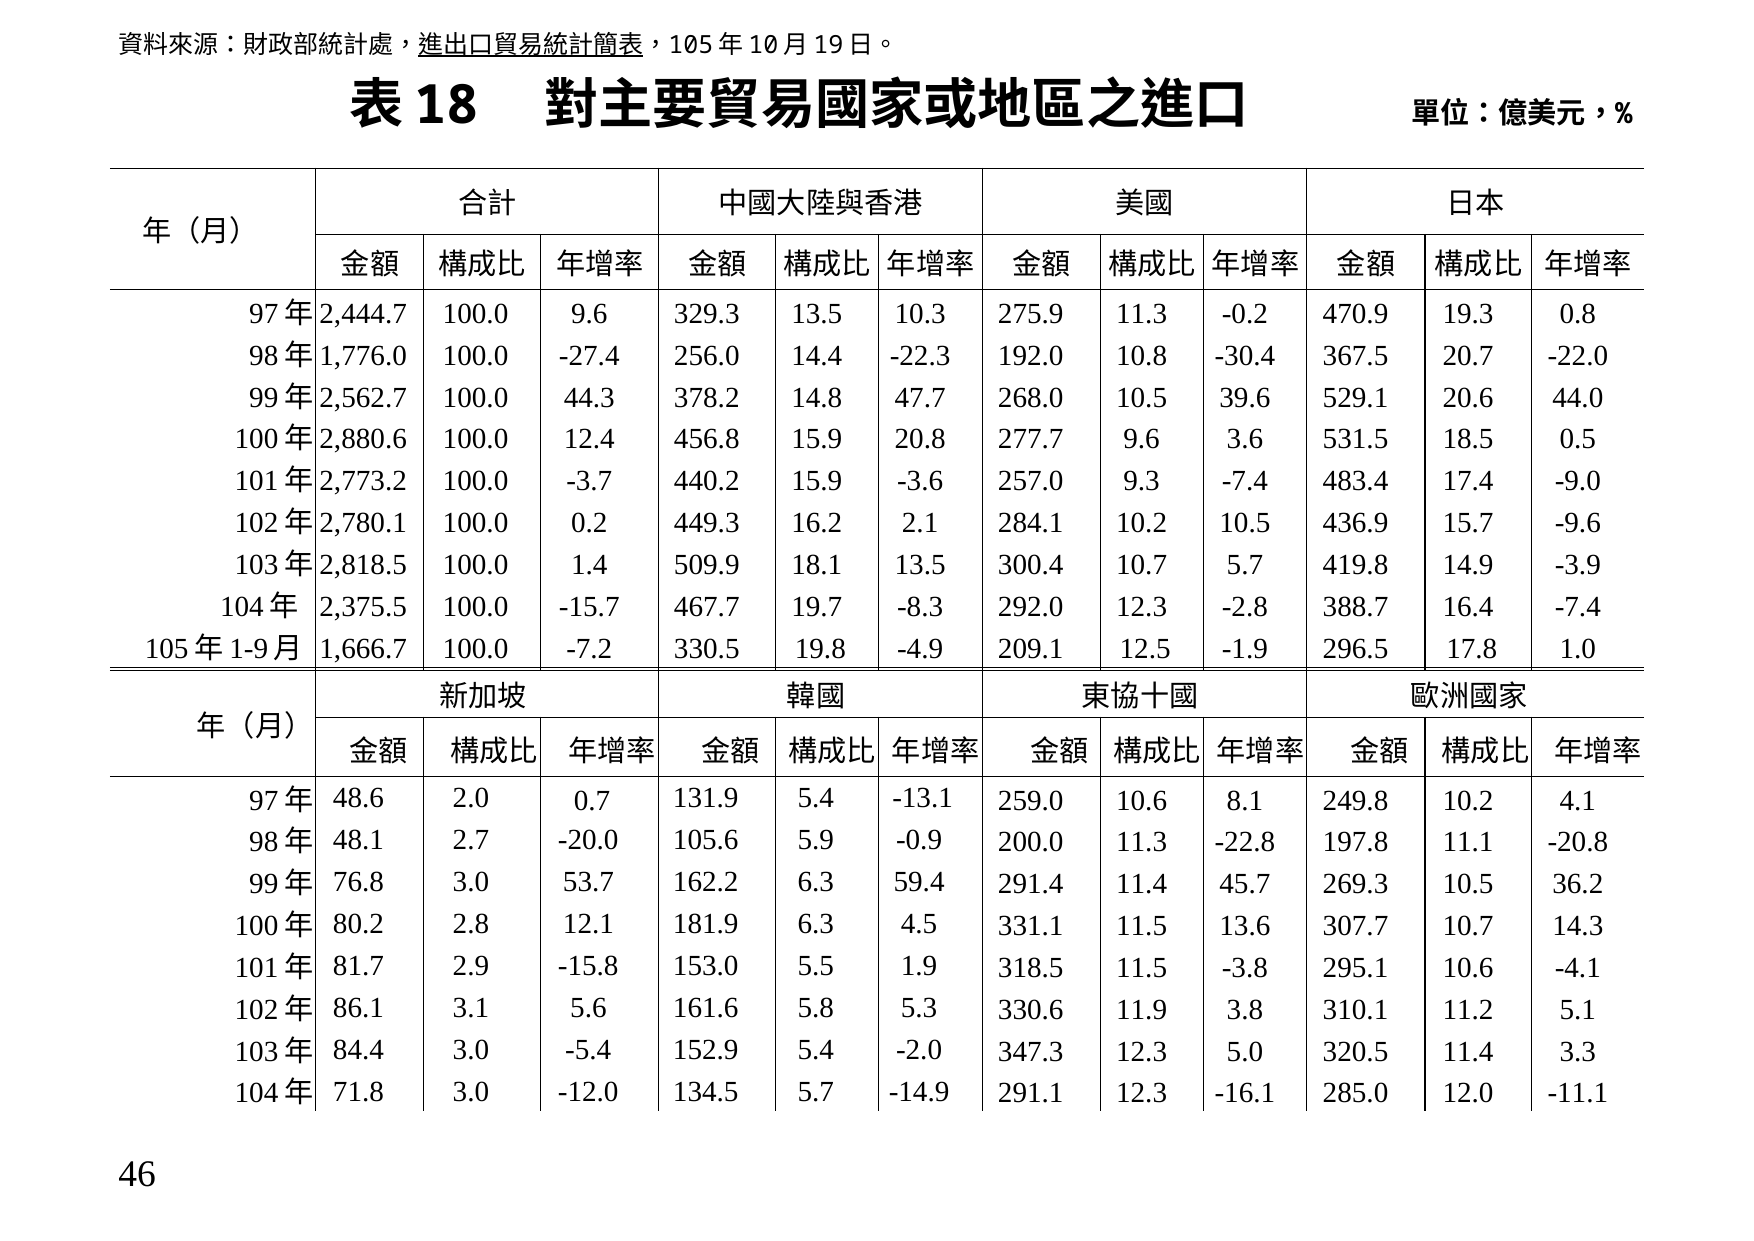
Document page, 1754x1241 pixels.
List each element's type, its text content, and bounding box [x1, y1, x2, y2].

table_cell 296.5 [1307, 625, 1424, 667]
table_cell -13.1 [879, 777, 982, 818]
table_cell 388.7 [1307, 583, 1424, 625]
text 資料來源：財政部統計處，進出口貿易統計簡表，105年10月19日。 [118, 24, 1636, 60]
table_cell 2.7 [424, 818, 540, 860]
table_cell 100.0 [424, 625, 540, 667]
table_cell 76.8 [316, 860, 423, 902]
table_cell 249.8 [1307, 777, 1424, 818]
table_cell 5.7 [776, 1070, 878, 1111]
table_cell -4.9 [879, 625, 982, 667]
table_cell 103年 [110, 541, 315, 583]
table_cell 5.0 [1204, 1028, 1306, 1069]
table_cell 10.2 [1101, 499, 1203, 541]
table_cell 12.3 [1101, 1028, 1203, 1069]
table_cell 44.0 [1532, 374, 1644, 415]
table_cell -7.4 [1532, 583, 1644, 625]
table_cell 467.7 [659, 583, 775, 625]
table_cell -5.4 [541, 1028, 658, 1069]
table_cell 3.8 [1204, 986, 1306, 1028]
table_cell -0.9 [879, 818, 982, 860]
table_cell 45.7 [1204, 860, 1306, 902]
table_cell 104年 [110, 1070, 315, 1111]
table_cell 59.4 [879, 860, 982, 902]
table_cell 259.0 [983, 777, 1100, 818]
table_cell 1,776.0 [316, 332, 423, 373]
table_cell 3.0 [424, 860, 540, 902]
table_cell 1.4 [541, 541, 658, 583]
table_cell 年增率 [541, 235, 658, 289]
table_cell -4.1 [1532, 944, 1644, 986]
table_cell 年增率 [541, 718, 658, 776]
table_cell 100.0 [424, 499, 540, 541]
table_cell 3.3 [1532, 1028, 1644, 1069]
table_cell 0.7 [541, 777, 658, 818]
table_cell -15.7 [541, 583, 658, 625]
table_cell 1.9 [879, 944, 982, 986]
table_cell 100.0 [424, 290, 540, 332]
table_cell 構成比 [1426, 235, 1531, 289]
table_cell 13.5 [879, 541, 982, 583]
table_header 年（月） [110, 169, 315, 289]
table_cell 3.6 [1204, 415, 1306, 457]
table_cell 5.3 [879, 986, 982, 1028]
table_cell 47.7 [879, 374, 982, 415]
table_cell 金額 [659, 718, 775, 776]
table_cell 12.3 [1101, 583, 1203, 625]
table_cell -7.2 [541, 625, 658, 667]
table_cell 2,562.7 [316, 374, 423, 415]
table_cell 歐洲國家 [1307, 671, 1644, 717]
table_cell 12.3 [1101, 1070, 1203, 1111]
table_cell 3.0 [424, 1028, 540, 1069]
table_cell 14.3 [1532, 902, 1644, 944]
table_cell -7.4 [1204, 457, 1306, 499]
table_cell 291.4 [983, 860, 1100, 902]
table_cell 48.6 [316, 777, 423, 818]
table_cell 367.5 [1307, 332, 1424, 373]
table_cell 年增率 [1204, 235, 1306, 289]
table_cell 9.3 [1101, 457, 1203, 499]
table_cell 構成比 [1426, 718, 1531, 776]
table_cell 131.9 [659, 777, 775, 818]
table_cell 292.0 [983, 583, 1100, 625]
table_cell -20.8 [1532, 818, 1644, 860]
table_cell 3.0 [424, 1070, 540, 1111]
table_cell 11.4 [1426, 1028, 1531, 1069]
table_cell 8.1 [1204, 777, 1306, 818]
table_cell 100.0 [424, 415, 540, 457]
table_cell 100年 [110, 902, 315, 944]
table_cell 4.1 [1532, 777, 1644, 818]
table_cell 金額 [316, 718, 423, 776]
table_cell -12.0 [541, 1070, 658, 1111]
table_cell 2,880.6 [316, 415, 423, 457]
table_cell 152.9 [659, 1028, 775, 1069]
table_cell 5.4 [776, 777, 878, 818]
table_cell 9.6 [1101, 415, 1203, 457]
table_cell 金額 [1307, 718, 1424, 776]
table_cell 11.5 [1101, 902, 1203, 944]
table_cell 100.0 [424, 583, 540, 625]
table_cell 5.7 [1204, 541, 1306, 583]
table_cell 97年 [110, 290, 315, 332]
table_cell 48.1 [316, 818, 423, 860]
table_cell 18.5 [1426, 415, 1531, 457]
table_cell 20.6 [1426, 374, 1531, 415]
table_cell 19.3 [1426, 290, 1531, 332]
table_cell 329.3 [659, 290, 775, 332]
table_cell 100.0 [424, 374, 540, 415]
table_cell 100.0 [424, 457, 540, 499]
table_cell 15.7 [1426, 499, 1531, 541]
table_cell 5.5 [776, 944, 878, 986]
table_cell 年增率 [1204, 718, 1306, 776]
table_cell 構成比 [776, 235, 878, 289]
table_cell 10.7 [1426, 902, 1531, 944]
table_cell 11.4 [1101, 860, 1203, 902]
table_cell 新加坡 [316, 671, 658, 717]
table_cell -22.8 [1204, 818, 1306, 860]
table_cell 71.8 [316, 1070, 423, 1111]
table_cell 162.2 [659, 860, 775, 902]
table_cell 17.4 [1426, 457, 1531, 499]
table_cell 300.4 [983, 541, 1100, 583]
table_cell 16.4 [1426, 583, 1531, 625]
table_cell 11.3 [1101, 290, 1203, 332]
table_cell 10.5 [1101, 374, 1203, 415]
table_cell 100.0 [424, 332, 540, 373]
table_cell -22.3 [879, 332, 982, 373]
table_cell 209.1 [983, 625, 1100, 667]
table_cell 2,444.7 [316, 290, 423, 332]
table_cell 2.1 [879, 499, 982, 541]
table_cell 金額 [316, 235, 423, 289]
table_cell 18.1 [776, 541, 878, 583]
table_cell 347.3 [983, 1028, 1100, 1069]
table_cell 1.0 [1532, 625, 1644, 667]
table_cell 6.3 [776, 902, 878, 944]
table_cell 5.6 [541, 986, 658, 1028]
table_cell 韓國 [659, 671, 982, 717]
table_cell 12.0 [1426, 1070, 1531, 1111]
table_cell 5.4 [776, 1028, 878, 1069]
table_cell 2,375.5 [316, 583, 423, 625]
table_cell 101年 [110, 944, 315, 986]
table_cell 6.3 [776, 860, 878, 902]
table_cell 構成比 [424, 718, 540, 776]
table_cell 378.2 [659, 374, 775, 415]
table_cell 529.1 [1307, 374, 1424, 415]
table_cell 13.6 [1204, 902, 1306, 944]
table_cell 100年 [110, 415, 315, 457]
table_cell 構成比 [1101, 235, 1203, 289]
table_cell -22.0 [1532, 332, 1644, 373]
table_cell 436.9 [1307, 499, 1424, 541]
table_cell -3.9 [1532, 541, 1644, 583]
table_cell 金額 [983, 235, 1100, 289]
table_cell 12.4 [541, 415, 658, 457]
table_cell 12.5 [1101, 625, 1203, 667]
table_cell -11.1 [1532, 1070, 1644, 1111]
table_cell 19.7 [776, 583, 878, 625]
table_header 合計 [316, 169, 658, 234]
table_cell 14.8 [776, 374, 878, 415]
table_cell 3.1 [424, 986, 540, 1028]
table_cell 318.5 [983, 944, 1100, 986]
table_cell 構成比 [1101, 718, 1203, 776]
table_cell 13.5 [776, 290, 878, 332]
table_cell 16.2 [776, 499, 878, 541]
table_cell 金額 [1307, 235, 1424, 289]
table_cell -2.8 [1204, 583, 1306, 625]
table_cell -1.9 [1204, 625, 1306, 667]
table_cell 470.9 [1307, 290, 1424, 332]
table_cell 金額 [983, 718, 1100, 776]
table_cell 268.0 [983, 374, 1100, 415]
table_cell -20.0 [541, 818, 658, 860]
table_cell 257.0 [983, 457, 1100, 499]
table_cell 101年 [110, 457, 315, 499]
table_cell 99年 [110, 860, 315, 902]
table_cell 5.8 [776, 986, 878, 1028]
table_cell -3.7 [541, 457, 658, 499]
subtitle 表18 對主要貿易國家或地區之進口 單位：億美元，% [118, 60, 1636, 139]
table_cell 12.1 [541, 902, 658, 944]
table_cell 2,780.1 [316, 499, 423, 541]
table_cell 295.1 [1307, 944, 1424, 986]
table_cell 2.0 [424, 777, 540, 818]
table_cell 134.5 [659, 1070, 775, 1111]
table_cell 5.9 [776, 818, 878, 860]
table_cell 256.0 [659, 332, 775, 373]
table_cell 320.5 [1307, 1028, 1424, 1069]
table_cell 10.2 [1426, 777, 1531, 818]
table_cell 98年 [110, 818, 315, 860]
table_cell 509.9 [659, 541, 775, 583]
table_cell 10.8 [1101, 332, 1203, 373]
table_cell 102年 [110, 499, 315, 541]
table_cell 20.7 [1426, 332, 1531, 373]
table_cell 17.8 [1426, 625, 1531, 667]
table_cell 10.6 [1426, 944, 1531, 986]
table_cell 2.8 [424, 902, 540, 944]
table_cell 330.6 [983, 986, 1100, 1028]
table_cell -8.3 [879, 583, 982, 625]
table_cell 483.4 [1307, 457, 1424, 499]
table_cell 100.0 [424, 541, 540, 583]
table_cell 330.5 [659, 625, 775, 667]
table_cell 10.5 [1204, 499, 1306, 541]
table_cell -14.9 [879, 1070, 982, 1111]
table_cell 0.2 [541, 499, 658, 541]
table_header 美國 [983, 169, 1306, 234]
table_cell 200.0 [983, 818, 1100, 860]
table_cell 284.1 [983, 499, 1100, 541]
table_cell 2,818.5 [316, 541, 423, 583]
table_cell 5.1 [1532, 986, 1644, 1028]
table_cell 9.6 [541, 290, 658, 332]
table_cell 金額 [659, 235, 775, 289]
table_cell 161.6 [659, 986, 775, 1028]
table_cell 104年 [110, 583, 315, 625]
table_cell 86.1 [316, 986, 423, 1028]
table_cell 11.1 [1426, 818, 1531, 860]
table_cell 105.6 [659, 818, 775, 860]
table_cell 36.2 [1532, 860, 1644, 902]
table_cell 15.9 [776, 457, 878, 499]
table_cell 11.2 [1426, 986, 1531, 1028]
table_cell 84.4 [316, 1028, 423, 1069]
table_cell -0.2 [1204, 290, 1306, 332]
table_cell 277.7 [983, 415, 1100, 457]
table_cell 19.8 [776, 625, 878, 667]
table_cell 11.9 [1101, 986, 1203, 1028]
table_cell -3.8 [1204, 944, 1306, 986]
table_cell -27.4 [541, 332, 658, 373]
table_cell 14.9 [1426, 541, 1531, 583]
table_cell 197.8 [1307, 818, 1424, 860]
table_cell 456.8 [659, 415, 775, 457]
table_cell -15.8 [541, 944, 658, 986]
table_cell 153.0 [659, 944, 775, 986]
table_cell 2,773.2 [316, 457, 423, 499]
table_cell 181.9 [659, 902, 775, 944]
table_cell -2.0 [879, 1028, 982, 1069]
table_cell 15.9 [776, 415, 878, 457]
table_cell 年增率 [1532, 235, 1644, 289]
table_cell 440.2 [659, 457, 775, 499]
table_cell 4.5 [879, 902, 982, 944]
table_cell 10.6 [1101, 777, 1203, 818]
table_cell 10.5 [1426, 860, 1531, 902]
table_cell 0.5 [1532, 415, 1644, 457]
table_cell 構成比 [424, 235, 540, 289]
table_cell -30.4 [1204, 332, 1306, 373]
table_cell 10.7 [1101, 541, 1203, 583]
table_cell 1,666.7 [316, 625, 423, 667]
table_cell 東協十國 [983, 671, 1306, 717]
table_cell 年增率 [1532, 718, 1644, 776]
table_cell 年增率 [879, 718, 982, 776]
table_cell -9.0 [1532, 457, 1644, 499]
table_cell 80.2 [316, 902, 423, 944]
table_cell 39.6 [1204, 374, 1306, 415]
table_cell 285.0 [1307, 1070, 1424, 1111]
table_cell -16.1 [1204, 1070, 1306, 1111]
table_cell -3.6 [879, 457, 982, 499]
table_cell 99年 [110, 374, 315, 415]
table_cell 98年 [110, 332, 315, 373]
table_cell 44.3 [541, 374, 658, 415]
table_cell 310.1 [1307, 986, 1424, 1028]
table_header 中國大陸與香港 [659, 169, 982, 234]
table_cell 102年 [110, 986, 315, 1028]
table_cell 11.3 [1101, 818, 1203, 860]
table_cell 307.7 [1307, 902, 1424, 944]
table_cell 2.9 [424, 944, 540, 986]
table_cell 97年 [110, 777, 315, 818]
table_cell 53.7 [541, 860, 658, 902]
table_cell 419.8 [1307, 541, 1424, 583]
table_cell 105年1-9月 [110, 625, 315, 667]
table_cell 20.8 [879, 415, 982, 457]
table_cell 14.4 [776, 332, 878, 373]
table_cell 449.3 [659, 499, 775, 541]
table_cell 11.5 [1101, 944, 1203, 986]
table_cell -9.6 [1532, 499, 1644, 541]
table_cell 年增率 [879, 235, 982, 289]
table_cell 331.1 [983, 902, 1100, 944]
table_cell 531.5 [1307, 415, 1424, 457]
table_cell 年（月） [110, 671, 315, 776]
table_cell 192.0 [983, 332, 1100, 373]
table_cell 10.3 [879, 290, 982, 332]
table_cell 0.8 [1532, 290, 1644, 332]
table_cell 291.1 [983, 1070, 1100, 1111]
table_cell 275.9 [983, 290, 1100, 332]
table_header 日本 [1307, 169, 1644, 234]
table_cell 構成比 [776, 718, 878, 776]
table_cell 81.7 [316, 944, 423, 986]
table_cell 103年 [110, 1028, 315, 1069]
table_cell 269.3 [1307, 860, 1424, 902]
